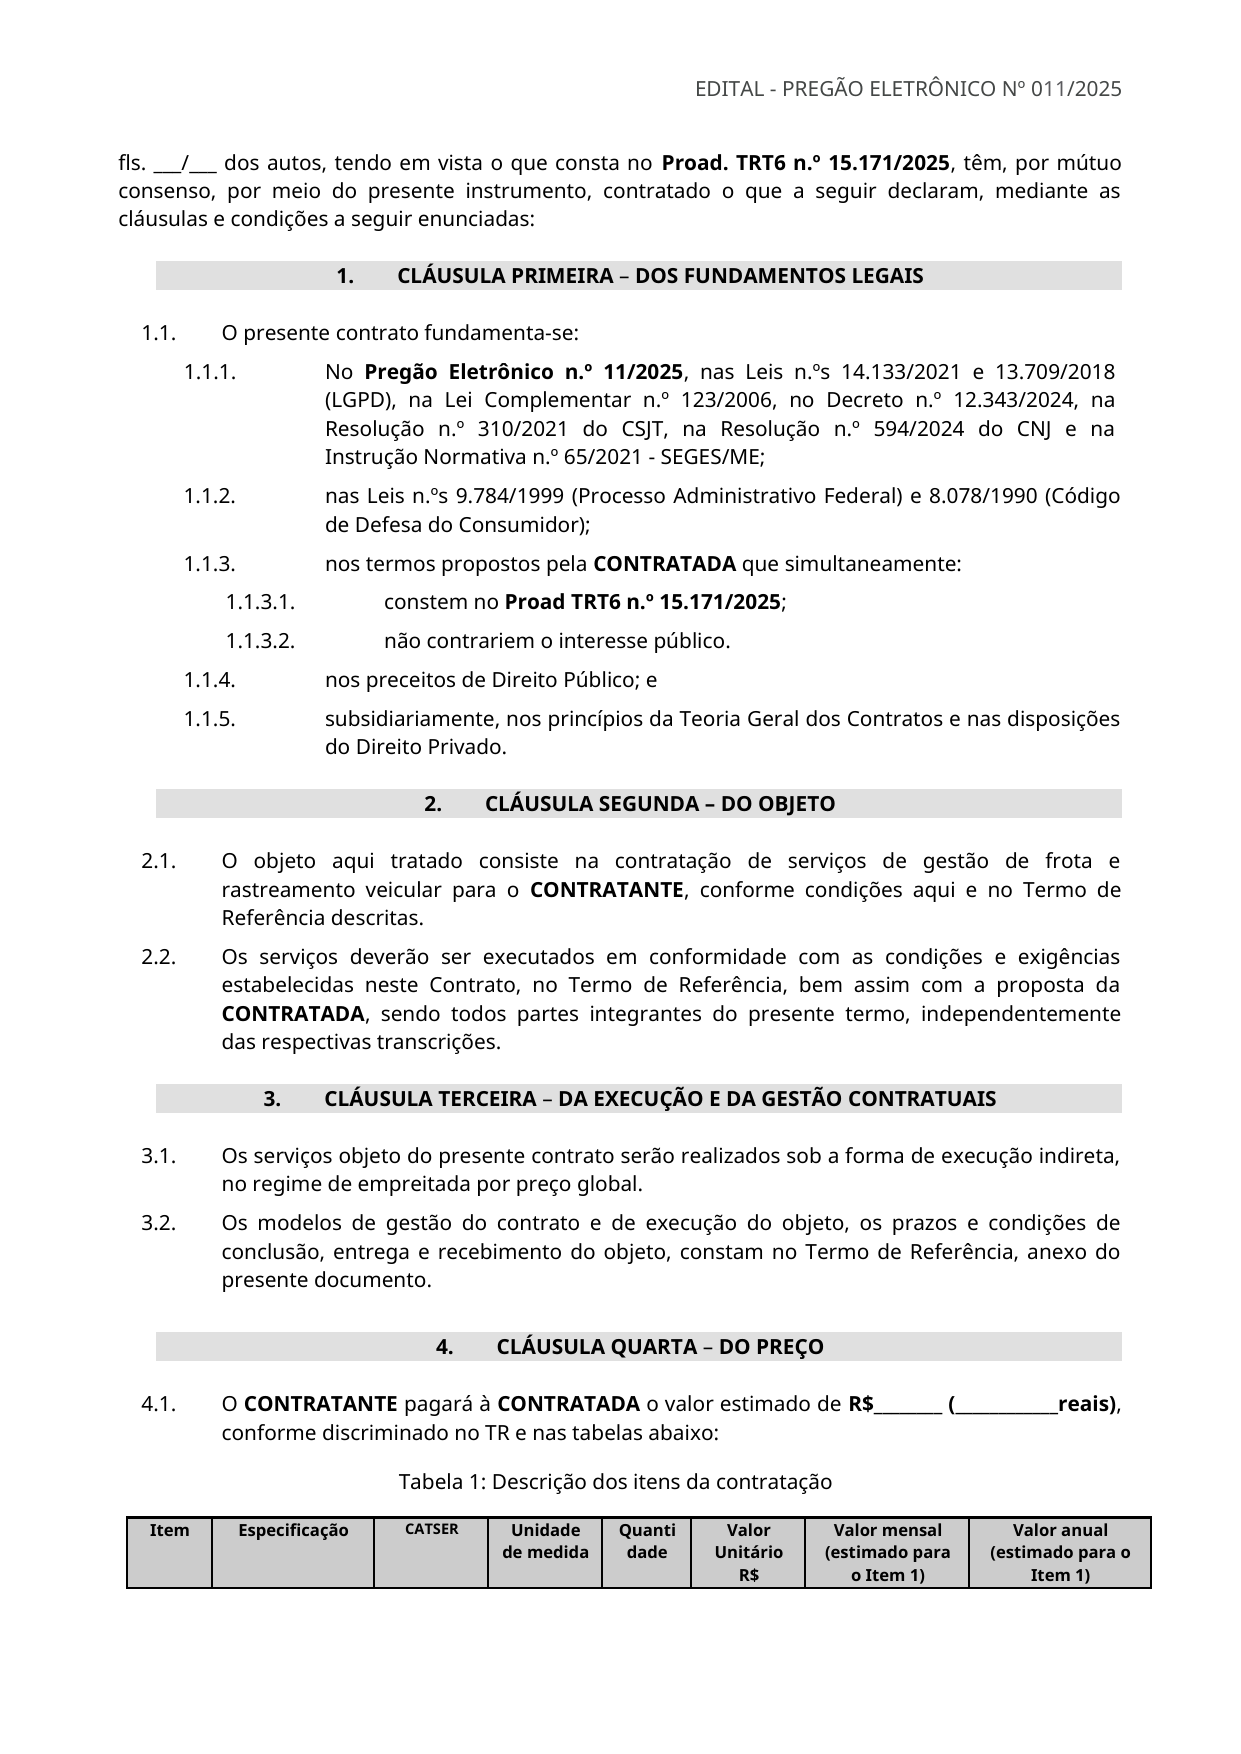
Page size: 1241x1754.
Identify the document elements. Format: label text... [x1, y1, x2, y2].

list nos preceitos de Direito Público; e [236, 665, 1122, 694]
list CLÁUSULA PRIMEIRA – DOS FUNDAMENTOS LEGAIS [156, 261, 1122, 290]
list constem no Proad TRT6 n.º 15.171/2025; [295, 587, 1122, 616]
list Os modelos de gestão do contrato e de execução do objeto, os prazos e condições de conclusão, entrega e recebimento do objeto, constam no Termo de Referência, anexo do presente documento. [176, 1208, 1122, 1294]
table_header Valor mensal (estimado para o Item 1) [806, 1519, 968, 1587]
list nas Leis n.ºs 9.784/1999 (Processo Administrativo Federal) e 8.078/1990 (Código de Defesa do Consumidor); [236, 481, 1122, 538]
list nos termos propostos pela CONTRATADA que simultaneamente: [236, 549, 1122, 577]
list Os serviços deverão ser executados em conformidade com as condições e exigências estabelecidas neste Contrato, no Termo de Referência, bem assim com a proposta da CONTRATADA, sendo todos partes integrantes do presente termo, independentemente das respectivas transcrições. [176, 942, 1122, 1056]
table_header Valor Unitário R$ [692, 1519, 804, 1587]
table_header Item [128, 1519, 211, 1587]
table_header CATSER [375, 1519, 487, 1587]
list O objeto aqui tratado consiste na contratação de serviços de gestão de frota e rastreamento veicular para o CONTRATANTE, conforme condições aqui e no Termo de Referência descritas. [176, 846, 1122, 932]
list O presente contrato fundamenta-se: [176, 318, 1122, 347]
list CLÁUSULA TERCEIRA – DA EXECUÇÃO E DA GESTÃO CONTRATUAIS [156, 1084, 1122, 1113]
text fls. ___/___ dos autos, tendo em vista o que consta no Proad. TRT6 n.º 15.171/2025, têm, por mútuo consenso, por meio do presente instrumento, contratado o que a seguir declaram, mediante as cláusulas e condições a seguir enunciadas: [118, 148, 1122, 233]
table_header Unidade de medida [489, 1519, 601, 1587]
list não contrariem o interesse público. [295, 626, 1122, 655]
list No Pregão Eletrônico n.º 11/2025, nas Leis n.ºs 14.133/2021 e 13.709/2018 (LGPD), na Lei Complementar n.º 123/2006, no Decreto n.º 12.343/2024, na Resolução n.º 310/2021 do CSJT, na Resolução n.º 594/2024 do CNJ e na Instrução Normativa n.º 65/2021 - SEGES/ME; [236, 357, 1116, 471]
table_header Especificação [213, 1519, 373, 1587]
table_header Valor anual (estimado para o Item 1) [970, 1519, 1150, 1587]
list O CONTRATANTE pagará à CONTRATADA o valor estimado de R$________ (____________reais), conforme discriminado no TR e nas tabelas abaixo: [176, 1389, 1122, 1446]
list subsidiariamente, nos princípios da Teoria Geral dos Contratos e nas disposições do Direito Privado. [236, 704, 1122, 761]
text Tabela 1: Descrição dos itens da contratação [398, 1467, 1122, 1496]
list CLÁUSULA SEGUNDA – DO OBJETO [156, 789, 1122, 818]
list Os serviços objeto do presente contrato serão realizados sob a forma de execução indireta, no regime de empreitada por preço global. [176, 1141, 1122, 1198]
table_header Quantidade [603, 1519, 690, 1587]
list CLÁUSULA QUARTA – DO PREÇO [156, 1332, 1122, 1361]
